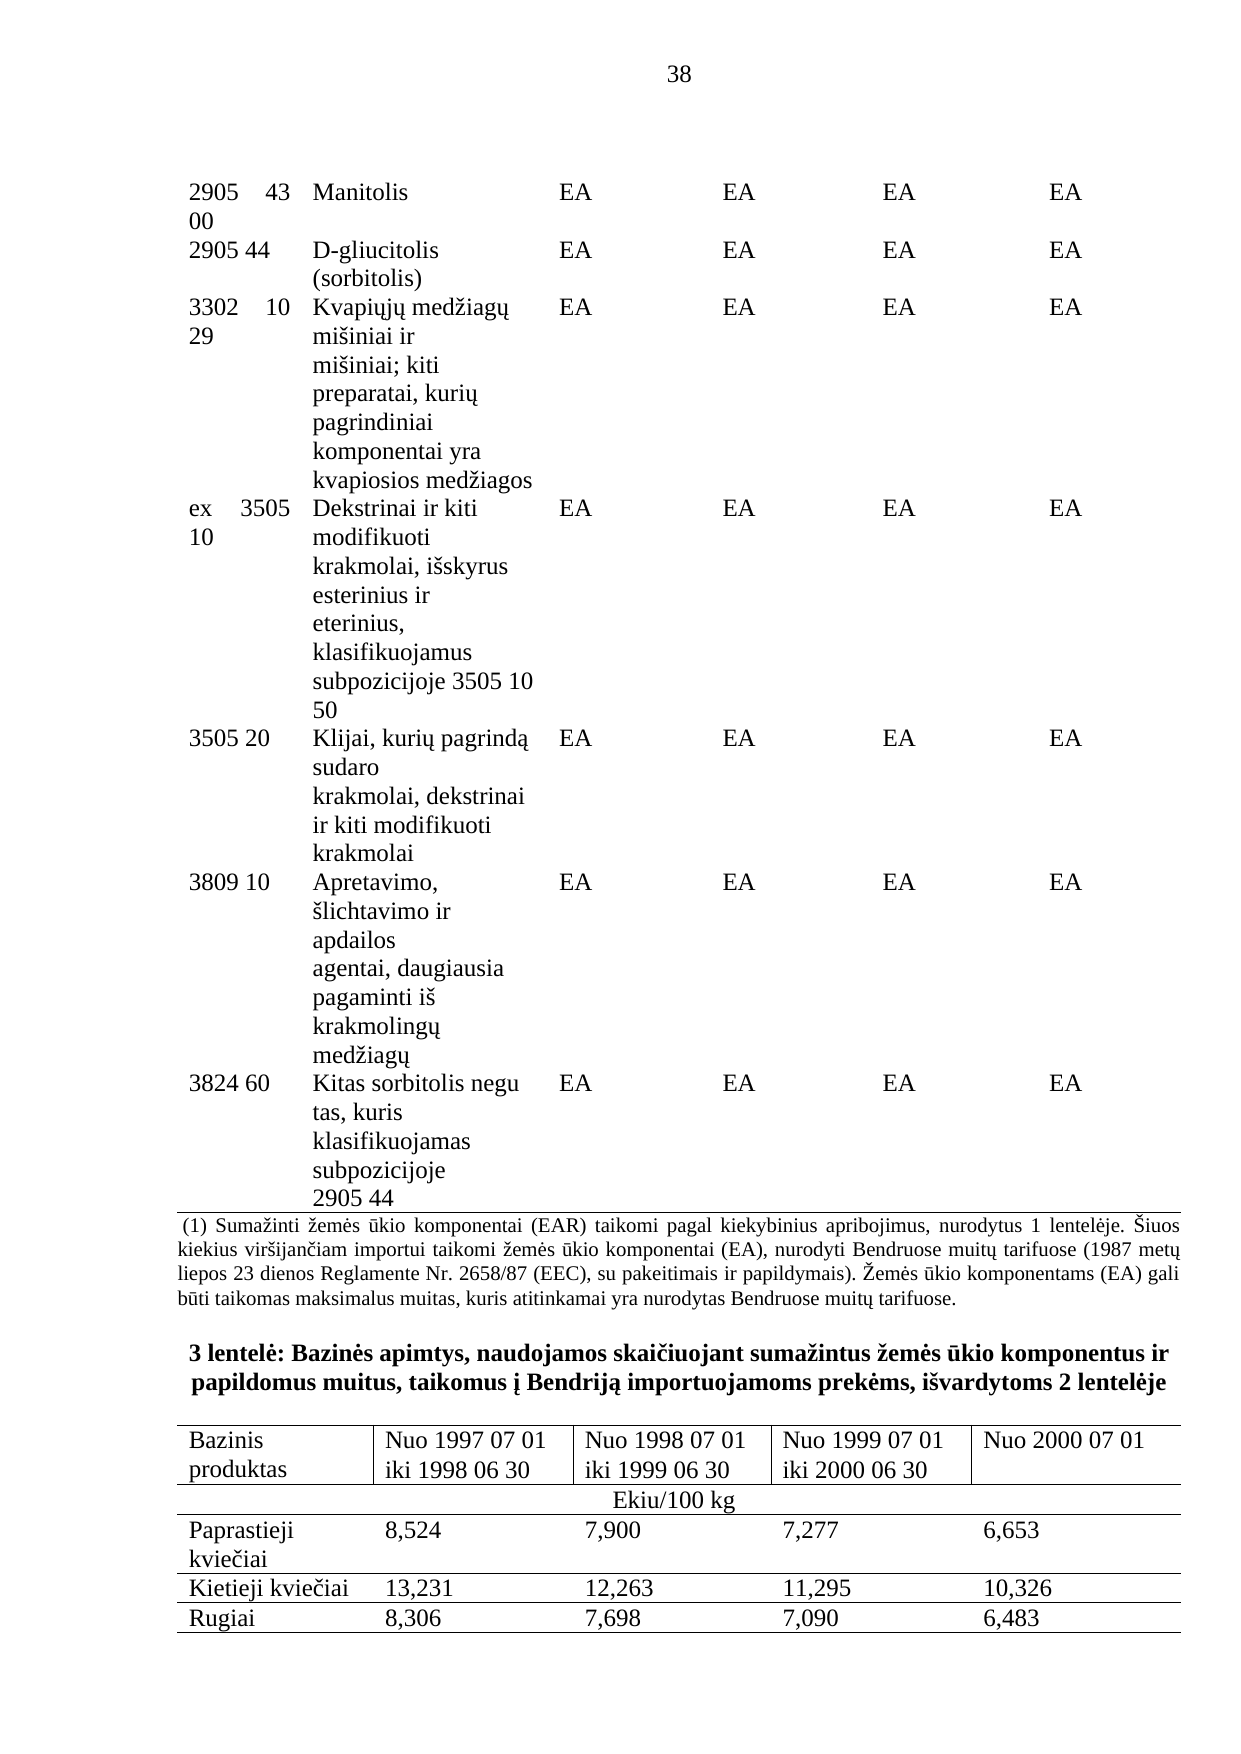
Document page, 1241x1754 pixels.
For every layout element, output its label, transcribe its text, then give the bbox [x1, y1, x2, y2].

table_cell [177, 350, 301, 407]
table_cell [548, 1184, 711, 1212]
table_cell Manitolis [301, 177, 548, 235]
table_cell EA [711, 292, 871, 350]
text (1) Sumažinti žemės ūkio komponentai (EAR) taikomi pagal kiekybinius apribojimus, nurodytus 1 lentelėje. Šiuos kiekius viršijančiam importui taikomi žemės ūkio komponentai (EA), nurodyti Bendruose muitų tarifuose (1987 metų liepos 23 dienos Reglamente Nr. 2658/87 (EEC), su pakeitimais ir papildymais). Žemės ūkio komponentams (EA) gali būti taikomas maksimalus muitas, kuris atitinkamai yra nurodytas Bendruose muitų tarifuose. [177, 1213, 1181, 1309]
table_cell [871, 1184, 1038, 1212]
table_cell [871, 551, 1038, 608]
table_cell EA [711, 177, 871, 235]
table_cell EA [871, 292, 1038, 350]
table_cell Klijai, kurių pagrindą sudaro [301, 724, 548, 781]
table_cell 7,090 [771, 1603, 972, 1632]
table_cell [1038, 551, 1181, 608]
table_cell [972, 1454, 1181, 1484]
table_cell Dekstrinai ir kiti modifikuoti [301, 494, 548, 551]
table_cell EA [1038, 177, 1181, 235]
table_cell [711, 954, 871, 1011]
table_cell iki 1998 06 30 [374, 1454, 573, 1484]
table_cell EA [548, 1069, 711, 1126]
table_cell [1038, 1184, 1181, 1212]
table_cell [871, 1126, 1038, 1183]
table_header Nuo 1998 07 01 [574, 1426, 771, 1454]
table_cell [711, 666, 871, 723]
table_cell EA [548, 867, 711, 953]
table_header Nuo 1997 07 01 [374, 1426, 573, 1454]
table_cell [548, 551, 711, 608]
table_cell mišiniai; kiti preparatai, kurių [301, 350, 548, 407]
table_cell ex 3505 10 [177, 494, 301, 551]
table_cell [711, 407, 871, 493]
table_cell EA [1038, 292, 1181, 350]
table_cell EA [711, 724, 871, 781]
table_cell krakmolai, dekstrinai ir kiti modifikuoti krakmolai [301, 781, 548, 867]
table_cell [548, 350, 711, 407]
table_cell EA [548, 724, 711, 781]
table_cell 2905 44 [177, 235, 301, 292]
table_cell Kitas sorbitolis negu tas, kuris [301, 1069, 548, 1126]
table_cell [1038, 1011, 1181, 1068]
table_cell [871, 666, 1038, 723]
table_cell 3809 10 [177, 867, 301, 953]
table_cell EA [548, 177, 711, 235]
table_cell [1038, 781, 1181, 867]
table_cell [871, 781, 1038, 867]
table_cell 6,483 [972, 1603, 1181, 1632]
table_header Bazinis produktas [177, 1426, 373, 1484]
table_cell [177, 781, 301, 867]
table_cell [1038, 609, 1181, 666]
table_cell EA [548, 292, 711, 350]
table_cell EA [548, 235, 711, 292]
table_cell subpozicijoje 3505 10 50 [301, 666, 548, 723]
table_cell [177, 407, 301, 493]
table_cell 12,263 [573, 1574, 771, 1602]
table_cell [711, 609, 871, 666]
table_header Nuo 1999 07 01 [772, 1426, 971, 1454]
table_cell [711, 1011, 871, 1068]
table_cell EA [871, 724, 1038, 781]
table_cell [711, 1126, 871, 1183]
table_cell [711, 1184, 871, 1212]
table_cell [1038, 666, 1181, 723]
table_cell [548, 781, 711, 867]
table_cell [711, 551, 871, 608]
table_cell agentai, daugiausia pagaminti iš [301, 954, 548, 1011]
table_cell Kietieji kviečiai [177, 1574, 373, 1602]
table_cell 7,698 [573, 1603, 771, 1632]
table_cell Ekiu/100 kg [177, 1485, 1170, 1514]
table_cell 10,326 [972, 1574, 1181, 1602]
table_cell [177, 954, 301, 1011]
table_cell 2905 44 [301, 1184, 548, 1212]
table_cell [548, 609, 711, 666]
table_cell 3824 60 [177, 1069, 301, 1126]
table_header Nuo 2000 07 01 [972, 1426, 1181, 1454]
table_cell Paprastieji kviečiai [177, 1515, 373, 1572]
table_cell [1038, 407, 1181, 493]
table_cell [177, 666, 301, 723]
table_cell [1038, 1126, 1181, 1183]
table_cell [177, 1011, 301, 1068]
table_cell [871, 954, 1038, 1011]
table_cell [871, 1011, 1038, 1068]
table_cell EA [871, 867, 1038, 953]
table_cell [548, 407, 711, 493]
table_cell [871, 350, 1038, 407]
table_cell [548, 666, 711, 723]
table_cell 7,900 [573, 1515, 771, 1572]
table_cell EA [1038, 724, 1181, 781]
table_cell Rugiai [177, 1603, 373, 1632]
table_cell klasifikuojamas subpozicijoje [301, 1126, 548, 1183]
table_cell [1038, 954, 1181, 1011]
table_cell EA [711, 235, 871, 292]
table_cell [711, 781, 871, 867]
table_cell EA [711, 494, 871, 551]
table_cell [548, 1011, 711, 1068]
table_cell 6,653 [972, 1515, 1181, 1572]
table_cell 8,306 [374, 1603, 573, 1632]
table_cell [871, 407, 1038, 493]
table_cell Kvapiųjų medžiagų mišiniai ir [301, 292, 548, 350]
table_cell EA [871, 177, 1038, 235]
table_cell EA [1038, 494, 1181, 551]
table_cell EA [548, 494, 711, 551]
table_cell D-gliucitolis (sorbitolis) [301, 235, 548, 292]
table_cell EA [1038, 867, 1181, 953]
table_cell 3505 20 [177, 724, 301, 781]
table_cell [871, 609, 1038, 666]
table_cell EA [871, 494, 1038, 551]
table_cell 13,231 [374, 1574, 573, 1602]
table_cell pagrindiniai komponentai yra kvapiosios medžiagos [301, 407, 548, 493]
table_cell EA [1038, 1069, 1181, 1126]
table_cell krakmolai, išskyrus esterinius ir [301, 551, 548, 608]
table_cell EA [1038, 235, 1181, 292]
table_cell [177, 609, 301, 666]
table_cell EA [711, 867, 871, 953]
text 3 lentelė: Bazinės apimtys, naudojamos skaičiuojant sumažintus žemės ūkio komponentus ir papildomus muitus, taikomus į Bendriją importuojamoms prekėms, išvardytoms 2 lentelėje [177, 1338, 1181, 1396]
table_cell iki 2000 06 30 [772, 1454, 971, 1484]
table_cell 7,277 [771, 1515, 972, 1572]
table_cell [548, 1126, 711, 1183]
table_cell 2905 43 00 [177, 177, 301, 235]
table_cell EA [871, 235, 1038, 292]
table_cell [177, 1184, 301, 1212]
table_cell krakmolingų medžiagų [301, 1011, 548, 1068]
table_cell [548, 954, 711, 1011]
table_cell iki 1999 06 30 [574, 1454, 771, 1484]
table_cell [1170, 1485, 1181, 1514]
table_cell [711, 350, 871, 407]
table_cell [177, 551, 301, 608]
table_cell eterinius, klasifikuojamus [301, 609, 548, 666]
table_cell 8,524 [374, 1515, 573, 1572]
table_cell 11,295 [771, 1574, 972, 1602]
table_cell [177, 1126, 301, 1183]
table_cell EA [871, 1069, 1038, 1126]
table_cell [1038, 350, 1181, 407]
table_cell 3302 10 29 [177, 292, 301, 350]
table_cell Apretavimo, šlichtavimo ir apdailos [301, 867, 548, 953]
table_cell EA [711, 1069, 871, 1126]
